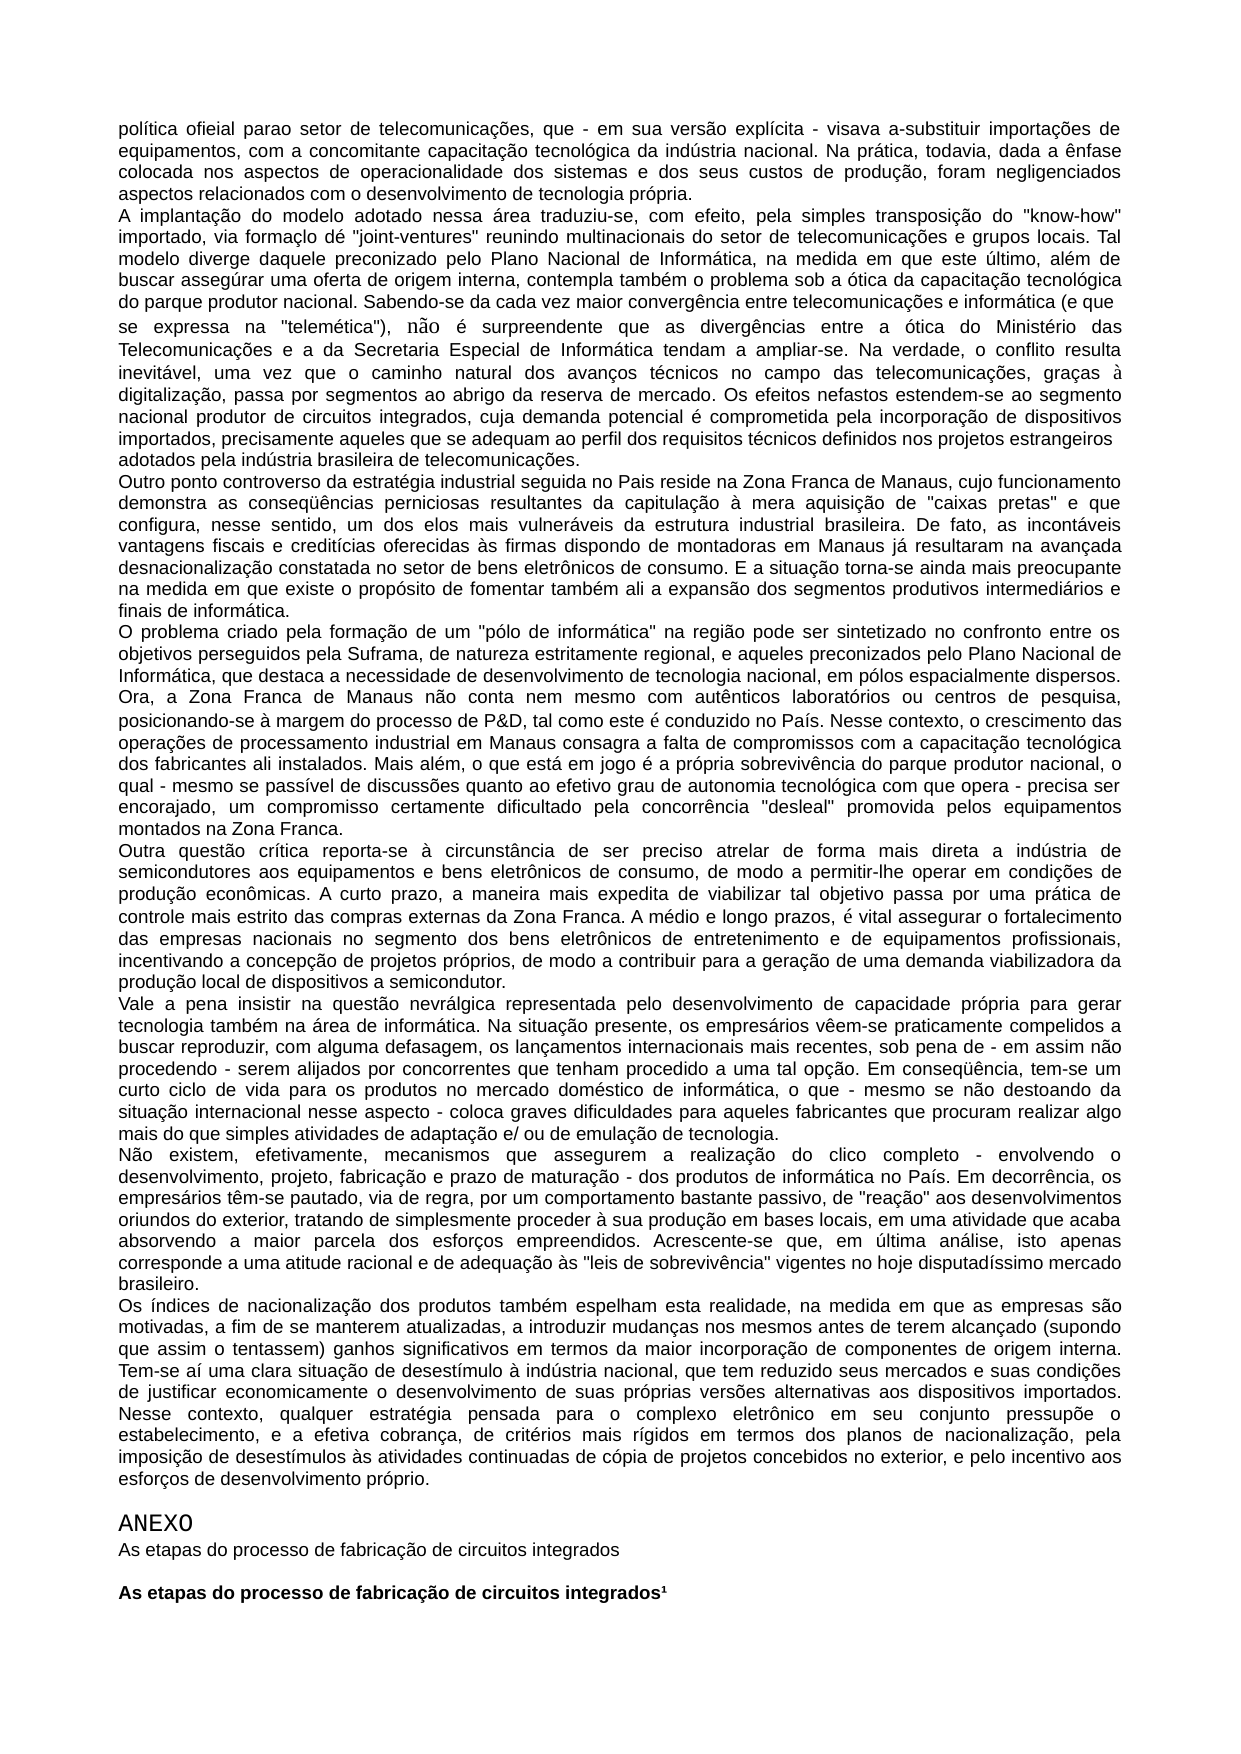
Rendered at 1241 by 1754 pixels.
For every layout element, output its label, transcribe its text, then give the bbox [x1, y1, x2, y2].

text Outra questão crítica reporta-se à circunstância de ser preciso atrelar de forma mais direta a indústria de semicondutores aos equipamentos e bens eletrônicos de consumo, de modo a permitir-lhe operar em condições de produção econômicas. A curto prazo, a maneira mais expedita de viabilizar tal objetivo passa por uma prática de controle mais estrito das compras externas da Zona Franca. A médio e longo prazos, é vital assegurar o fortalecimento das empresas nacionais no segmento dos bens eletrônicos de entretenimento e de equipamentos profissionais, incentivando a concepção de projetos próprios, de modo a contribuir para a geração de uma demanda viabilizadora da produção local de dispositivos a semicondutor. [118, 839, 1122, 993]
text ANEXO [118, 1510, 1122, 1539]
text O problema criado pela formação de um "pólo de informática" na região pode ser sintetizado no confronto entre os objetivos perseguidos pela Suframa, de natureza estritamente regional, e aqueles preconizados pelo Plano Nacional de Informática, que destaca a necessidade de desenvolvimento de tecnologia nacional, em pólos espacialmente dispersos. Ora, a Zona Franca de Manaus não conta nem mesmo com autênticos laboratórios ou centros de pesquisa, posicionando-se à margem do processo de P&D, tal como este é conduzido no País. Nesse contexto, o crescimento das operações de processamento industrial em Manaus consagra a falta de compromissos com a capacitação tecnológica dos fabricantes ali instalados. Mais além, o que está em jogo é a própria sobrevivência do parque produtor nacional, o qual - mesmo se passível de discussões quanto ao efetivo grau de autonomia tecnológica com que opera - precisa ser encorajado, um compromisso certamente dificultado pela concorrência "desleal" promovida pelos equipamentos montados na Zona Franca. [118, 621, 1122, 839]
text As etapas do processo de fabricação de circuitos integrados [118, 1539, 1122, 1560]
text As etapas do processo de fabricação de circuitos integrados¹ [118, 1582, 1122, 1603]
text Os índices de nacionalização dos produtos também espelham esta realidade, na medida em que as empresas são motivadas, a fim de se manterem atualizadas, a introduzir mudanças nos mesmos antes de terem alcançado (supondo que assim o tentassem) ganhos significativos em termos da maior incorporação de componentes de origem interna. Tem-se aí uma clara situação de desestímulo à indústria nacional, que tem reduzido seus mercados e suas condições de justificar economicamente o desenvolvimento de suas próprias versões alternativas aos dispositivos importados. Nesse contexto, qualquer estratégia pensada para o complexo eletrônico em seu conjunto pressupõe o estabelecimento, e a efetiva cobrança, de critérios mais rígidos em termos dos planos de nacionalização, pela imposição de desestímulos às atividades continuadas de cópia de projetos concebidos no exterior, e pelo incentivo aos esforços de desenvolvimento próprio. [118, 1295, 1122, 1489]
text adotados pela indústria brasileira de telecomunicações. [118, 449, 1122, 470]
text Vale a pena insistir na questão nevrálgica representada pelo desenvolvimento de capacidade própria para gerar tecnologia também na área de informática. Na situação presente, os empresários vêem-se praticamente compelidos a buscar reproduzir, com alguma defasagem, os lançamentos internacionais mais recentes, sob pena de - em assim não procedendo - serem alijados por concorrentes que tenham procedido a uma tal opção. Em conseqüência, tem-se um curto ciclo de vida para os produtos no mercado doméstico de informática, o que - mesmo se não destoando da situação internacional nesse aspecto - coloca graves dificuldades para aqueles fabricantes que procuram realizar algo mais do que simples atividades de adaptação e/ ou de emulação de tecnologia. [118, 993, 1122, 1144]
text A implantação do modelo adotado nessa área traduziu-se, com efeito, pela simples transposição do "know-how" importado, via formaçlo dé "joint-ventures" reunindo multinacionais do setor de telecomunicações e grupos locais. Tal modelo diverge daquele preconizado pelo Plano Nacional de Informática, na medida em que este último, além de buscar assegúrar uma oferta de origem interna, contempla também o problema sob a ótica da capacitação tecnológica do parque produtor nacional. Sabendo-se da cada vez maior convergência entre telecomunicações e informática (e que [118, 204, 1122, 312]
text se expressa na "telemética"), não é surpreendente que as divergências entre a ótica do Ministério das Telecomunicações e a da Secretaria Especial de Informática tendam a ampliar-se. Na verdade, o conflito resulta inevitável, uma vez que o caminho natural dos avanços técnicos no campo das telecomunicações, graças à digitalização, passa por segmentos ao abrigo da reserva de mercado. Os efeitos nefastos estendem-se ao segmento nacional produtor de circuitos integrados, cuja demanda potencial é comprometida pela incorporação de dispositivos importados, precisamente aqueles que se adequam ao perfil dos requisitos técnicos definidos nos projetos estrangeiros [118, 312, 1122, 449]
text política ofieial parao setor de telecomunicações, que - em sua versão explícita - visava a-substituir importações de equipamentos, com a concomitante capacitação tecnológica da indústria nacional. Na prática, todavia, dada a ênfase colocada nos aspectos de operacionalidade dos sistemas e dos seus custos de produção, foram negligenciados aspectos relacionados com o desenvolvimento de tecnologia própria. [118, 118, 1122, 204]
text Não existem, efetivamente, mecanismos que assegurem a realização do clico completo - envolvendo o desenvolvimento, projeto, fabricação e prazo de maturação - dos produtos de informática no País. Em decorrência, os empresários têm-se pautado, via de regra, por um comportamento bastante passivo, de "reação" aos desenvolvimentos oriundos do exterior, tratando de simplesmente proceder à sua produção em bases locais, em uma atividade que acaba absorvendo a maior parcela dos esforços empreendidos. Acrescente-se que, em última análise, isto apenas corresponde a uma atitude racional e de adequação às "leis de sobrevivência" vigentes no hoje disputadíssimo mercado brasileiro. [118, 1144, 1122, 1295]
text Outro ponto controverso da estratégia industrial seguida no Pais reside na Zona Franca de Manaus, cujo funcionamento demonstra as conseqüências perniciosas resultantes da capitulação à mera aquisição de "caixas pretas" e que configura, nesse sentido, um dos elos mais vulneráveis da estrutura industrial brasileira. De fato, as incontáveis vantagens fiscais e creditícias oferecidas às firmas dispondo de montadoras em Manaus já resultaram na avançada desnacionalização constatada no setor de bens eletrônicos de consumo. E a situação torna-se ainda mais preocupante na medida em que existe o propósito de fomentar também ali a expansão dos segmentos produtivos intermediários e finais de informática. [118, 470, 1122, 621]
